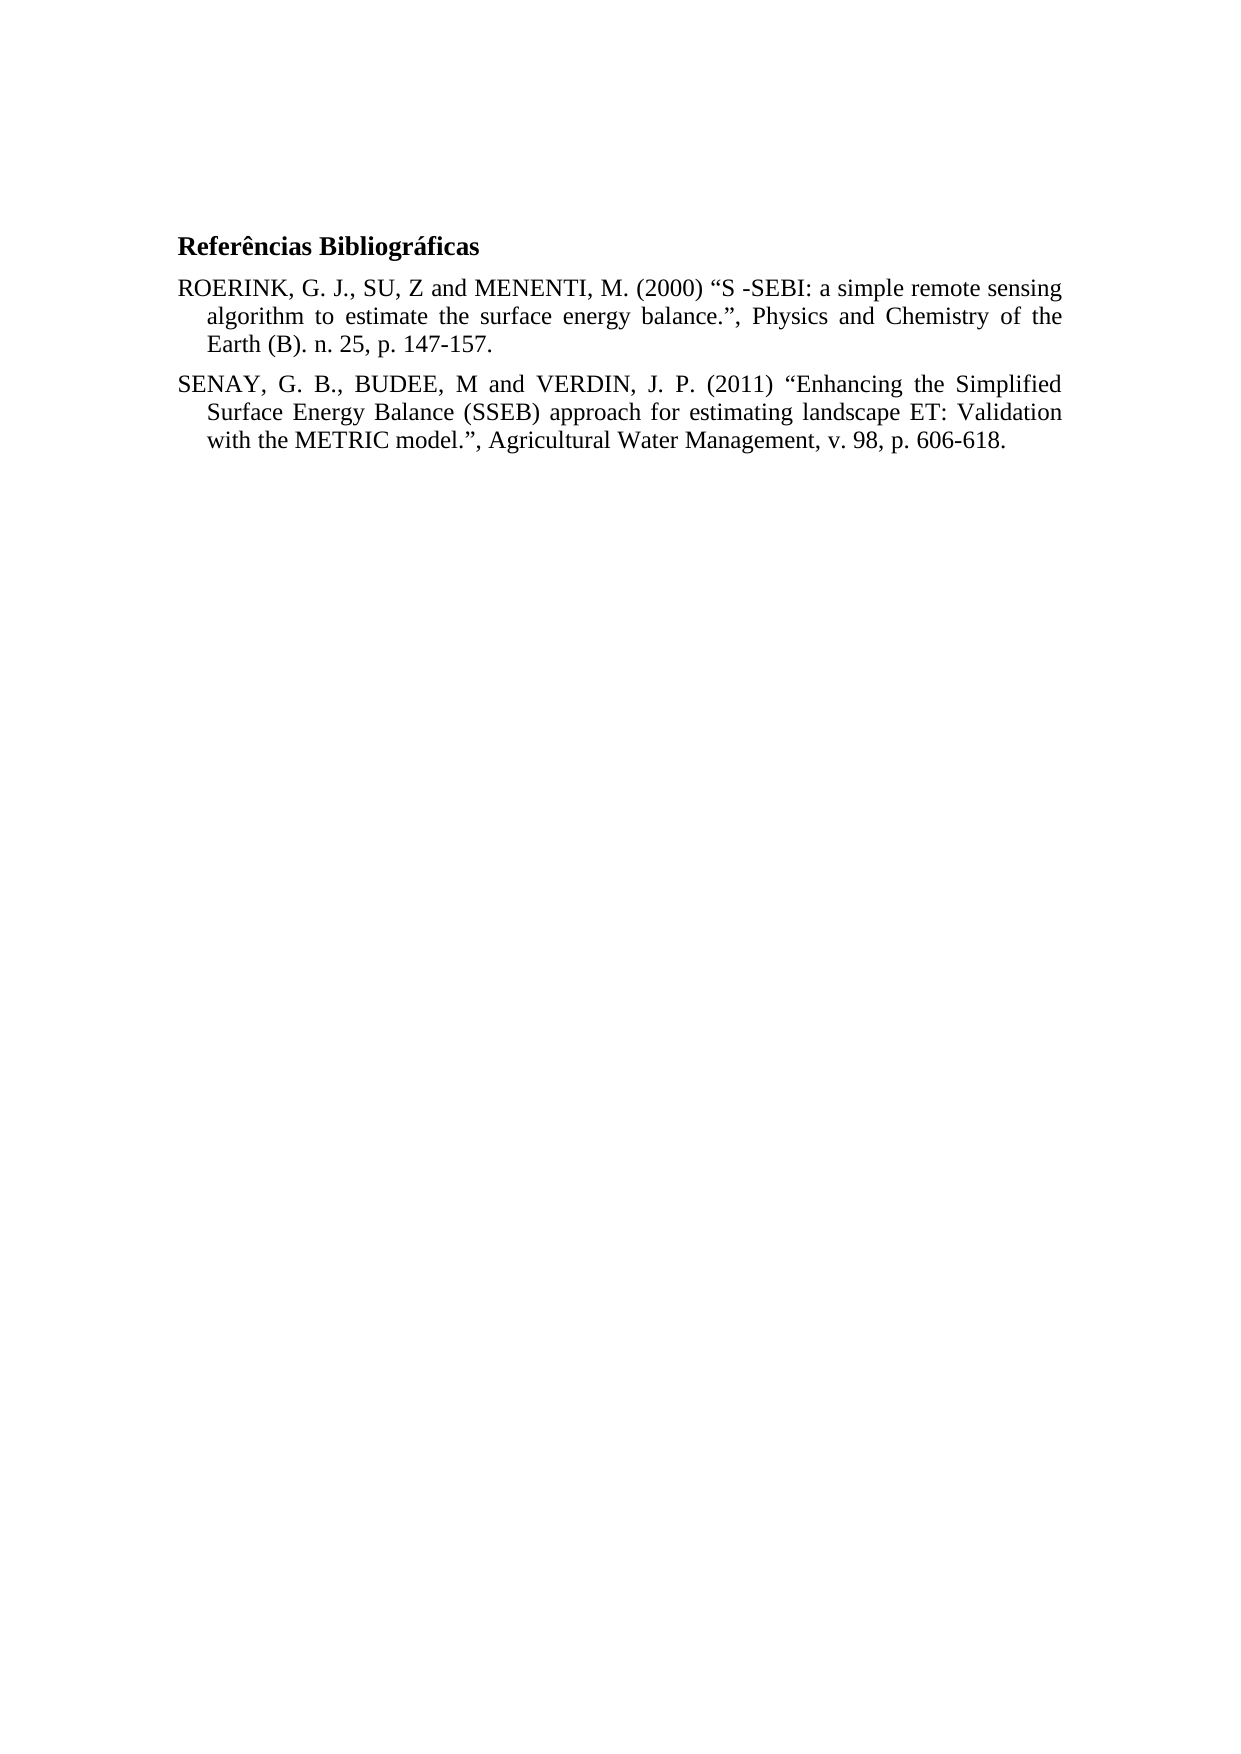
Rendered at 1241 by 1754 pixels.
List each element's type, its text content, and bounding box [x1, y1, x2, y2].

text ROERINK, G. J., SU, Z and MENENTI, M. (2000) “S -SEBI: a simple remote sensing algorithm to estimate the surface energy balance.”, Physics and Chemistry of the Earth (B). n. 25, p. 147-157. [177, 274, 1063, 358]
text Referências Bibliográficas [177, 231, 1063, 261]
text SENAY, G. B., BUDEE, M and VERDIN, J. P. (2011) “Enhancing the Simplified Surface Energy Balance (SSEB) approach for estimating landscape ET: Validation with the METRIC model.”, Agricultural Water Management, v. 98, p. 606-618. [177, 370, 1063, 454]
